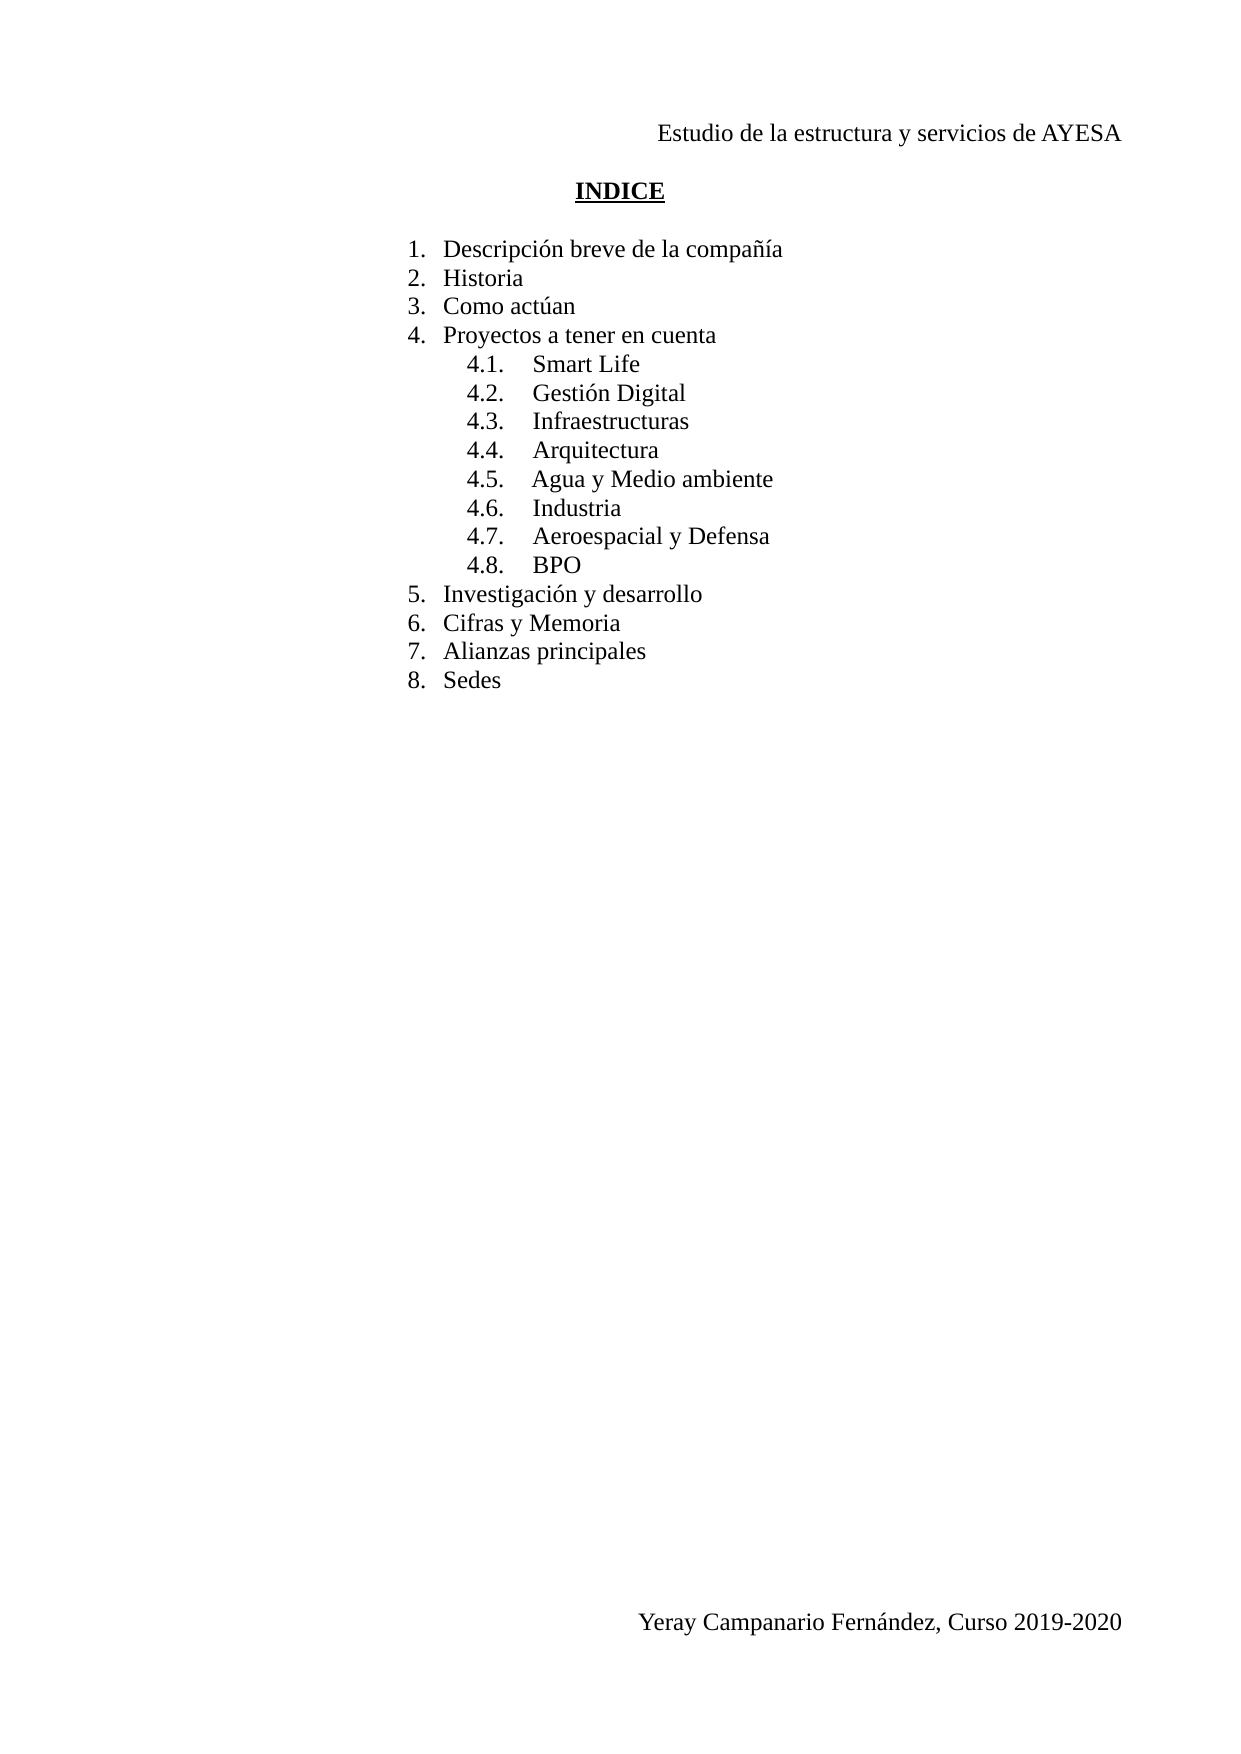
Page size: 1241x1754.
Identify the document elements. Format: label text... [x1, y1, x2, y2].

text INDICE [118, 176, 1122, 205]
list BPO [467, 550, 1122, 579]
list Cifras y Memoria [407, 608, 1122, 636]
list Agua y Medio ambiente [467, 464, 1122, 493]
list Infraestructuras [467, 406, 1122, 435]
list Investigación y desarrollo [407, 579, 1122, 608]
list Sedes [407, 665, 1122, 694]
list Alianzas principales [407, 636, 1122, 665]
list Smart Life [467, 349, 1122, 378]
list Arquitectura [467, 435, 1122, 464]
list Gestión Digital [467, 378, 1122, 406]
list Aeroespacial y Defensa [467, 521, 1122, 550]
list Historia [407, 263, 1122, 291]
list Descripción breve de la compañía [407, 234, 1122, 263]
list Industria [467, 493, 1122, 521]
list Proyectos a tener en cuenta [407, 320, 1122, 349]
list Como actúan [407, 291, 1122, 320]
